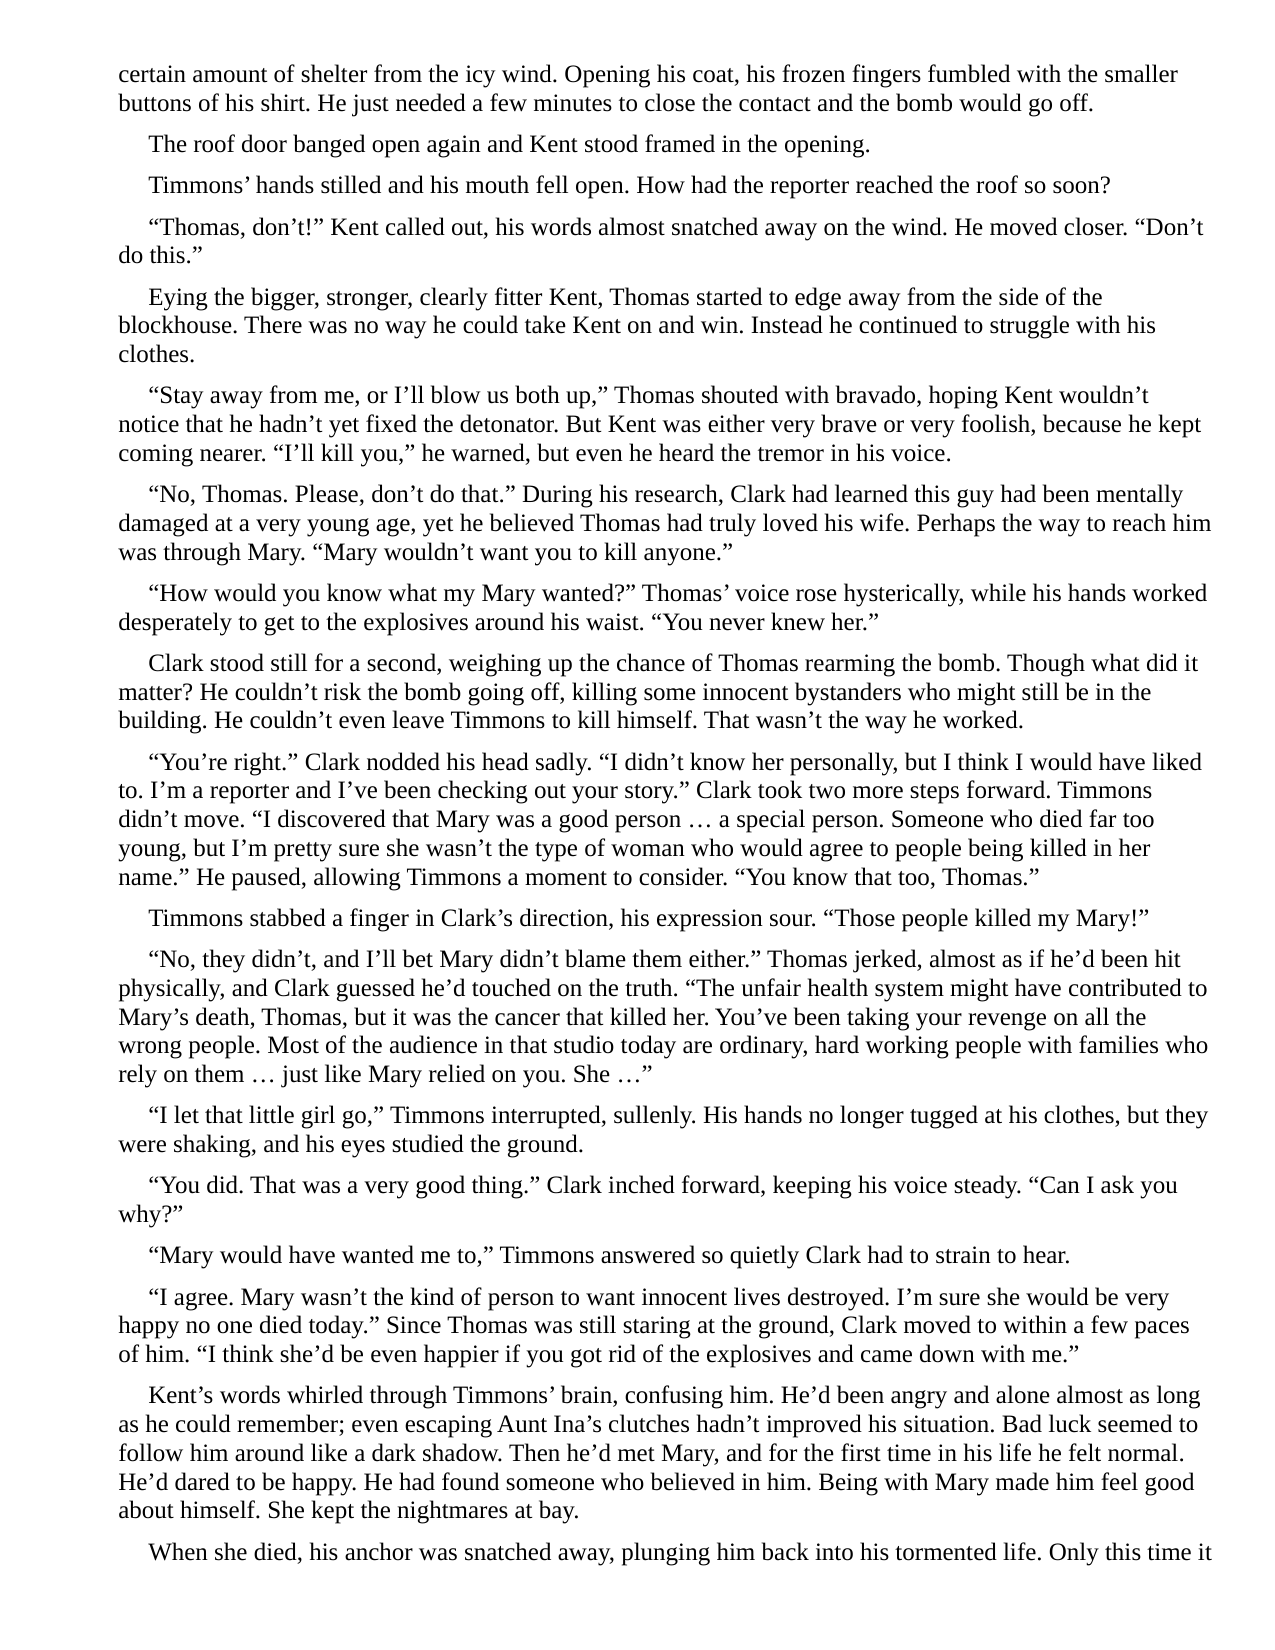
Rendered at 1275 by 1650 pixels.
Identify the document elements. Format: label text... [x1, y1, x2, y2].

text “Stay away from me, or I’ll blow us both up,” Thomas shouted with bravado, hoping Kent wouldn’t notice that he hadn’t yet fixed the detonator. But Kent was either very brave or very foolish, because he kept coming nearer. “I’ll kill you,” he warned, but even he heard the tremor in his voice. [118, 380, 1216, 467]
text “You’re right.” Clark nodded his head sadly. “I didn’t know her personally, but I think I would have liked to. I’m a reporter and I’ve been checking out your story.” Clark took two more steps forward. Timmons didn’t move. “I discovered that Mary was a good person … a special person. Someone who died far too young, but I’m pretty sure she wasn’t the type of woman who would agree to people being killed in her name.” He paused, allowing Timmons a moment to consider. “You know that too, Thomas.” [118, 747, 1216, 890]
text When she died, his anchor was snatched away, plunging him back into his tormented life. Only this time it [118, 1537, 1216, 1565]
text “I let that little girl go,” Timmons interrupted, sullenly. His hands no longer tugged at his clothes, but they were shaking, and his eyes studied the ground. [118, 1100, 1216, 1158]
text “No, they didn’t, and I’ll bet Mary didn’t blame them either.” Thomas jerked, almost as if he’d been hit physically, and Clark guessed he’d touched on the truth. “The unfair health system might have contributed to Mary’s death, Thomas, but it was the cancer that killed her. You’ve been taking your revenge on all the wrong people. Most of the audience in that studio today are ordinary, hard working people with families who rely on them … just like Mary relied on you. She …” [118, 944, 1216, 1088]
text “Mary would have wanted me to,” Timmons answered so quietly Clark had to strain to hear. [118, 1240, 1216, 1269]
text “You did. That was a very good thing.” Clark inched forward, keeping his voice steady. “Can I ask you why?” [118, 1170, 1216, 1228]
text Clark stood still for a second, weighing up the chance of Thomas rearming the bomb. Though what did it matter? He couldn’t risk the bomb going off, killing some innocent bystanders who might still be in the building. He couldn’t even leave Timmons to kill himself. That wasn’t the way he worked. [118, 648, 1216, 734]
text “How would you know what my Mary wanted?” Thomas’ voice rose hysterically, while his hands worked desperately to get to the explosives around his waist. “You never knew her.” [118, 578, 1216, 635]
text Eying the bigger, stronger, clearly fitter Kent, Thomas started to edge away from the side of the blockhouse. There was no way he could take Kent on and win. Instead he continued to struggle with his clothes. [118, 282, 1216, 368]
text Timmons’ hands stilled and his mouth fell open. How had the reporter reached the roof so soon? [118, 170, 1216, 199]
text The roof door banged open again and Kent stood framed in the opening. [118, 129, 1216, 158]
text certain amount of shelter from the icy wind. Opening his coat, his frozen fingers fumbled with the smaller buttons of his shirt. He just needed a few minutes to close the contact and the bomb would go off. [118, 59, 1216, 117]
text Kent’s words whirled through Timmons’ brain, confusing him. He’d been angry and alone almost as long as he could remember; even escaping Aunt Ina’s clutches hadn’t improved his situation. Bad luck seemed to follow him around like a dark shadow. Then he’d met Mary, and for the first time in his life he felt normal. He’d dared to be happy. He had found someone who believed in him. Being with Mary made him feel good about himself. She kept the nightmares at bay. [118, 1380, 1216, 1524]
text “I agree. Mary wasn’t the kind of person to want innocent lives destroyed. I’m sure she would be very happy no one died today.” Since Thomas was still staring at the ground, Clark moved to within a few paces of him. “I think she’d be even happier if you got rid of the explosives and came down with me.” [118, 1282, 1216, 1368]
text “No, Thomas. Please, don’t do that.” During his research, Clark had learned this guy had been mentally damaged at a very young age, yet he believed Thomas had truly loved his wife. Perhaps the way to reach him was through Mary. “Mary wouldn’t want you to kill anyone.” [118, 479, 1216, 565]
text Timmons stabbed a finger in Clark’s direction, his expression sour. “Those people killed my Mary!” [118, 903, 1216, 932]
text “Thomas, don’t!” Kent called out, his words almost snatched away on the wind. He moved closer. “Don’t do this.” [118, 212, 1216, 269]
